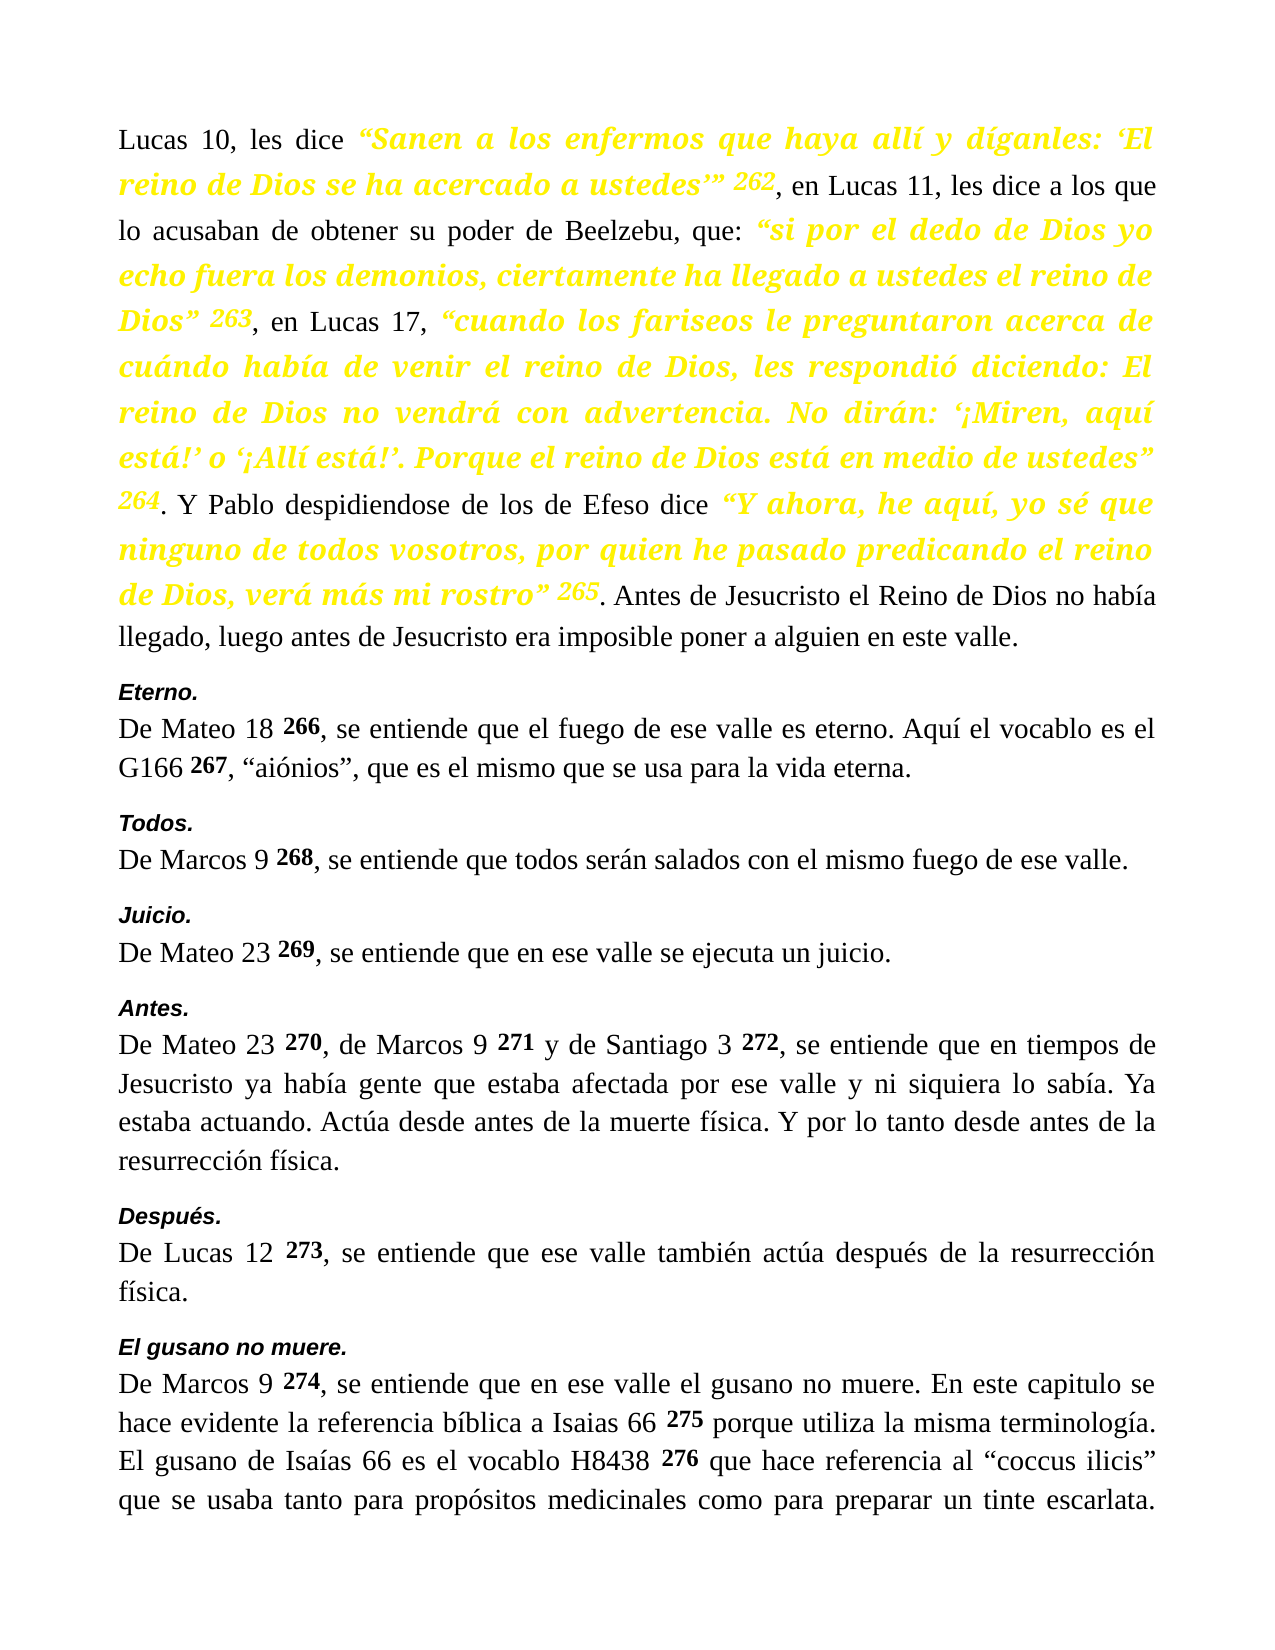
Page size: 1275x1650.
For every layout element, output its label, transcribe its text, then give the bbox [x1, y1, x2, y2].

text De Mateo 23 , de Marcos 9 y de Santiago 3 , se entiende que en tiempos de Jesucristo ya había gente que estaba afectada por ese valle y ni siquiera lo sabía. Ya estaba actuando. Actúa desde antes de la muerte física. Y por lo tanto desde antes de la resurrección física. [118, 1027, 1157, 1176]
text De Mateo 18 , se entiende que el fuego de ese valle es eterno. Aquí el vocablo es el G166 , “aiónios”, que es el mismo que se usa para la vida eterna. [118, 711, 1157, 783]
subtitle Antes. [118, 994, 1157, 1021]
subtitle Todos. [118, 809, 1157, 836]
text De Marcos 9 , se entiende que en ese valle el gusano no muere. En este capitulo se hace evidente la referencia bíblica a Isaias 66 porque utiliza la misma terminología. El gusano de Isaías 66 es el vocablo H8438 que hace referencia al “coccus ilicis” que se usaba tanto para propósitos medicinales como para preparar un tinte escarlata. [118, 1366, 1157, 1515]
subtitle El gusano no muere. [118, 1333, 1157, 1360]
subtitle Eterno. [118, 678, 1157, 705]
subtitle Después. [118, 1202, 1157, 1229]
text De Lucas 12 , se entiende que ese valle también actúa después de la resurrección física. [118, 1235, 1157, 1307]
text De Marcos 9 , se entiende que todos serán salados con el mismo fuego de ese valle. [118, 842, 1157, 876]
subtitle Juicio. [118, 902, 1157, 928]
text De Mateo 23 , se entiende que en ese valle se ejecuta un juicio. [118, 935, 1157, 968]
text Lucas 10, les dice “Sanen a los enfermos que haya allí y díganles: ‘El reino de Dios se ha acercado a ustedes’” , en Lucas 11, les dice a los que lo acusaban de obtener su poder de Beelzebu, que: “si por el dedo de Dios yo echo fuera los demonios, ciertamente ha llegado a ustedes el reino de Dios” , en Lucas 17, “cuando los fariseos le preguntaron acerca de cuándo había de venir el reino de Dios, les respondió diciendo: El reino de Dios no vendrá con advertencia. No dirán: ‘¡Miren, aquí está!’ o ‘¡Allí está!’. Porque el reino de Dios está en medio de ustedes” . Y Pablo despidiendose de los de Efeso dice “Y ahora, he aquí, yo sé que ninguno de todos vosotros, por quien he pasado predicando el reino de Dios, verá más mi rostro” . Antes de Jesucristo el Reino de Dios no había llegado, luego antes de Jesucristo era imposible poner a alguien en este valle. [118, 118, 1157, 653]
